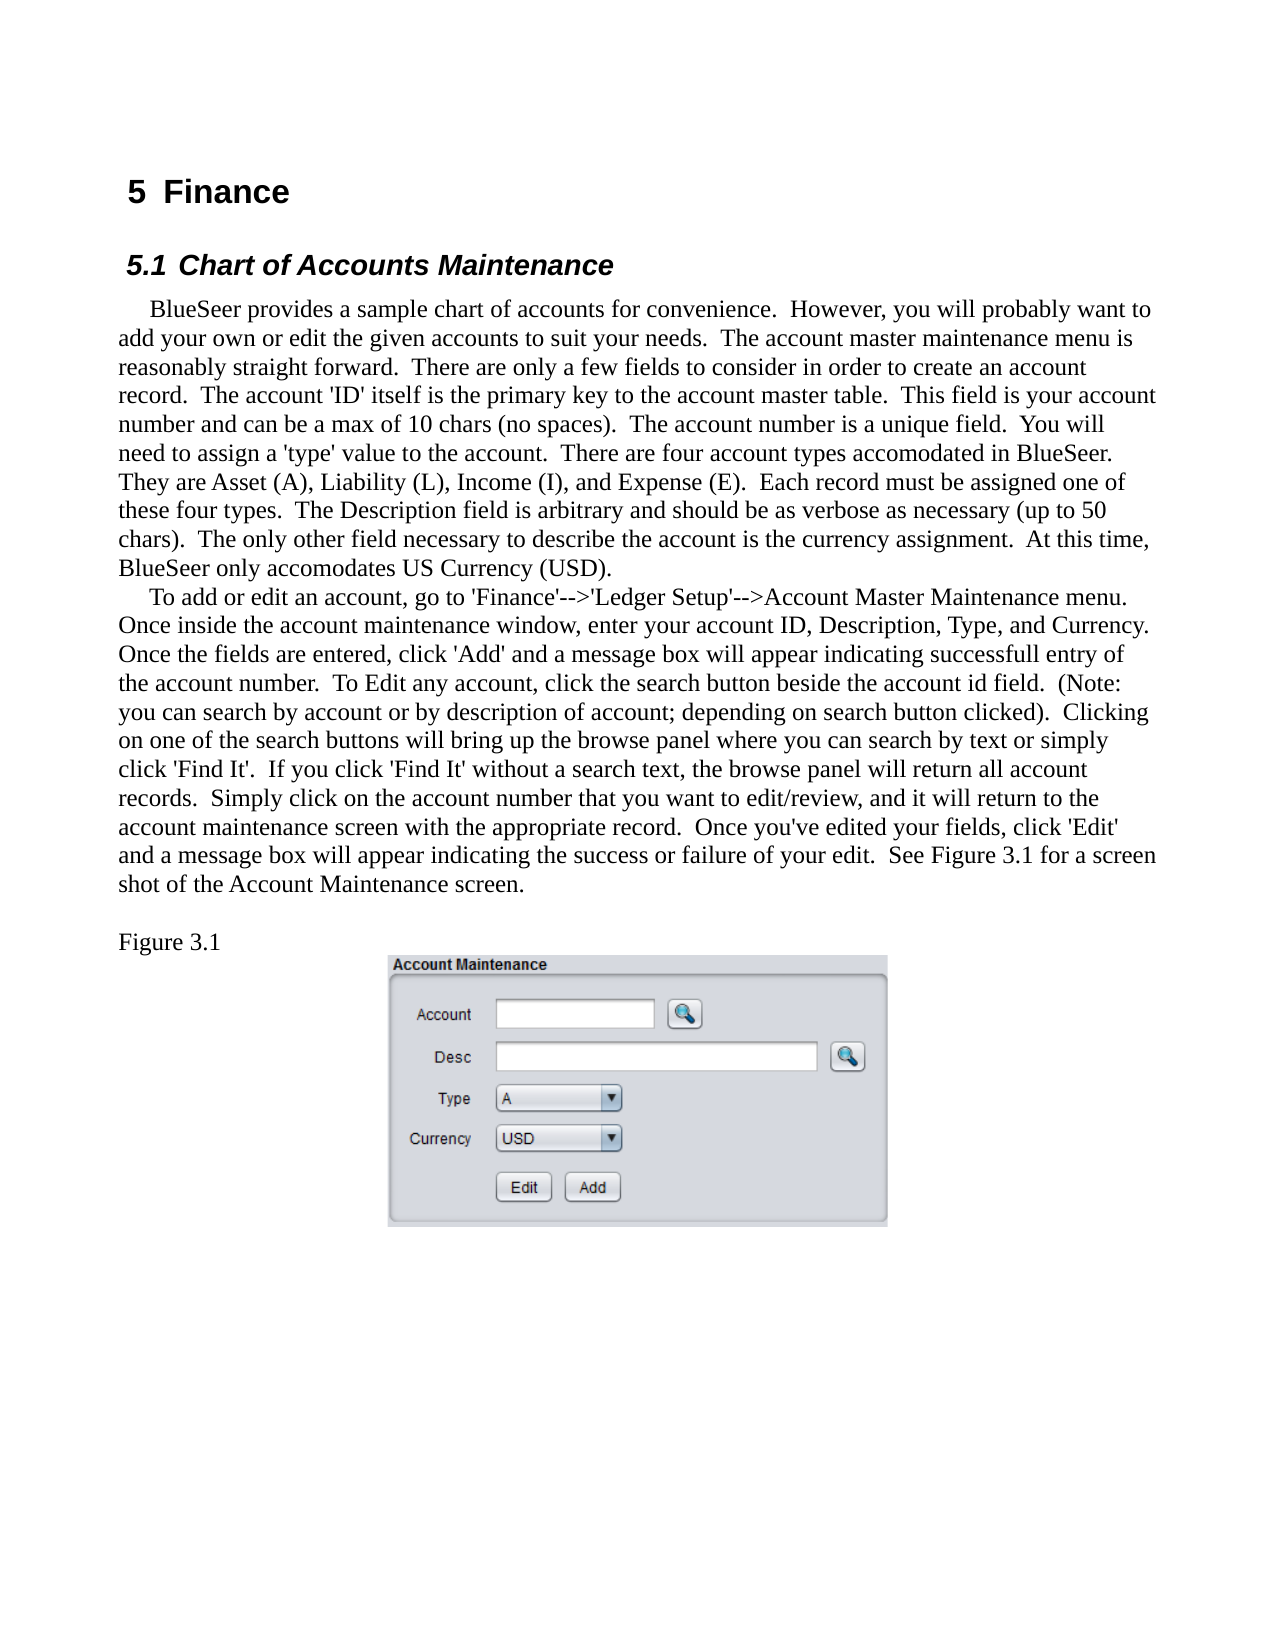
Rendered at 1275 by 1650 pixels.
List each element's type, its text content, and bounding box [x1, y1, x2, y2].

text Figure 3.1 [118, 927, 1157, 955]
text To add or edit an account, go to 'Finance'-->'Ledger Setup'-->Account Master Maintenance menu. Once inside the account maintenance window, enter your account ID, Description, Type, and Currency. Once the fields are entered, click 'Add' and a message box will appear indicating successfull entry of the account number. To Edit any account, click the search button beside the account id field. (Note: you can search by account or by description of account; depending on search button clicked). Clicking on one of the search buttons will bring up the browse panel where you can search by text or simply click 'Find It'. If you click 'Find It' without a search text, the browse panel will return all account records. Simply click on the account number that you want to edit/review, and it will return to the account maintenance screen with the appropriate record. Once you've edited your fields, click 'Edit' and a message box will appear indicating the success or failure of your edit. See Figure 3.1 for a screen shot of the Account Maintenance screen. [118, 582, 1157, 898]
subtitle Finance [118, 172, 1157, 211]
subtitle Chart of Accounts Maintenance [118, 248, 1157, 282]
text BlueSeer provides a sample chart of accounts for convenience. However, you will probably want to add your own or edit the given accounts to suit your needs. The account master maintenance menu is reasonably straight forward. There are only a few fields to consider in order to create an account record. The account 'ID' itself is the primary key to the account master table. This field is your account number and can be a max of 10 chars (no spaces). The account number is a unique field. You will need to assign a 'type' value to the account. There are four account types accomodated in BlueSeer. They are Asset (A), Liability (L), Income (I), and Expense (E). Each record must be assigned one of these four types. The Description field is arbitrary and should be as verbose as necessary (up to 50 chars). The only other field necessary to describe the account is the currency assignment. At this time, BlueSeer only accomodates US Currency (USD). [118, 294, 1157, 582]
picture [387, 955, 888, 1227]
